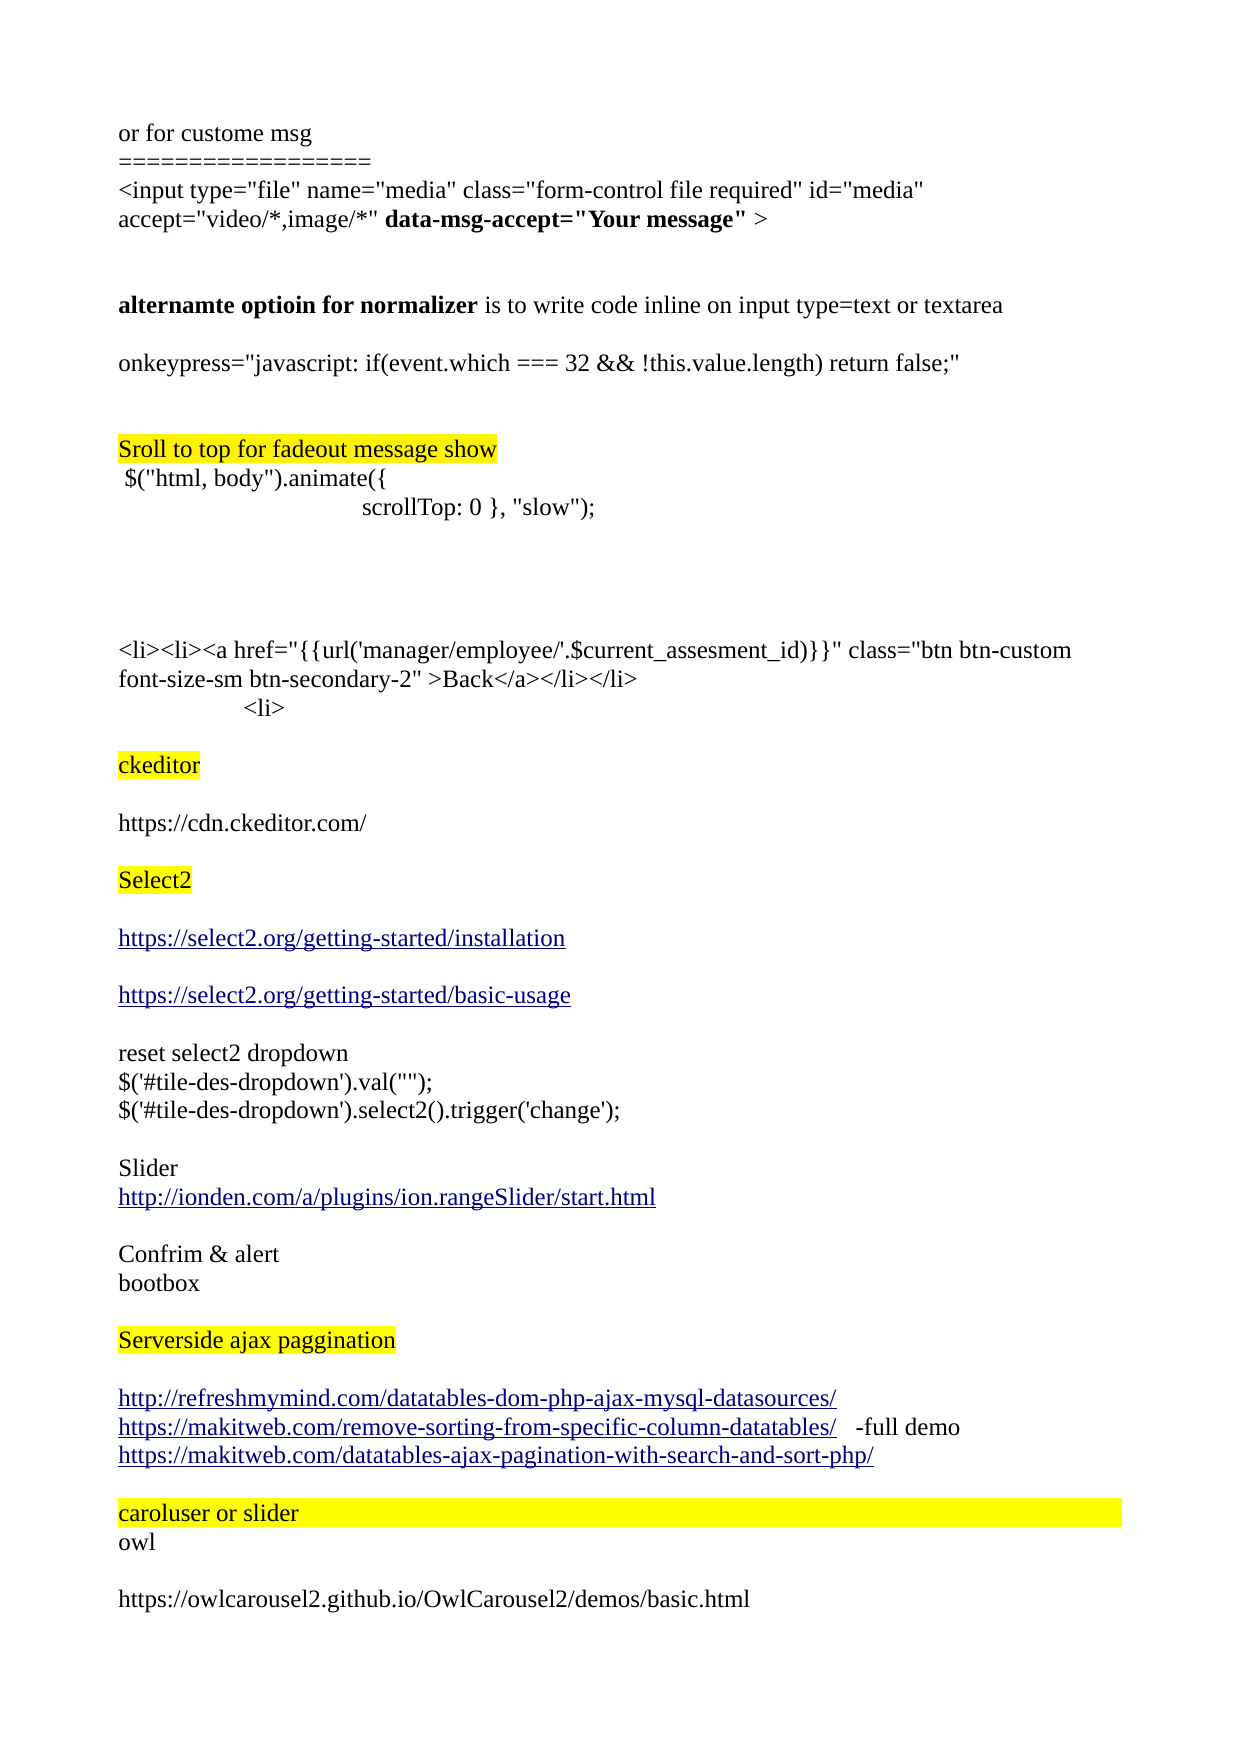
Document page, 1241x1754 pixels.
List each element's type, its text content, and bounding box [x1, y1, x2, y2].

text reset select2 dropdown [118, 1038, 1122, 1067]
text bootbox [118, 1268, 1122, 1297]
text <input type="file" name="media" class="form-control file required" id="media" accept="video/*,image/*" data-msg-accept="Your message" > [118, 176, 1122, 233]
text Select2 [118, 866, 1122, 894]
text https://select2.org/getting-started/basic-usage [118, 981, 1122, 1009]
text caroluser or slider [118, 1498, 1122, 1527]
text alternamte optioin for normalizer is to write code inline on input type=text or textarea [118, 291, 1122, 319]
text $('#tile-des-dropdown').val(""); [118, 1067, 1122, 1096]
text https://owlcarousel2.github.io/OwlCarousel2/demos/basic.html [118, 1584, 1122, 1613]
text $('#tile-des-dropdown').select2().trigger('change'); [118, 1096, 1122, 1124]
text <li> [118, 693, 1122, 722]
text Sroll to top for fadeout message show [118, 434, 1122, 463]
text ================== [118, 147, 1122, 176]
text Confrim & alert [118, 1239, 1122, 1268]
text scrollTop: 0 }, "slow"); [118, 492, 1122, 521]
text ckeditor [118, 751, 1122, 779]
text https://makitweb.com/datatables-ajax-pagination-with-search-and-sort-php/ [118, 1441, 1122, 1469]
text https://select2.org/getting-started/installation [118, 923, 1122, 952]
text <li><li><a href="{{url('manager/employee/'.$current_assesment_id)}}" class="btn btn-custom font-size-sm btn-secondary-2" >Back</a></li></li> [118, 636, 1122, 693]
text owl [118, 1527, 1122, 1556]
text http://ionden.com/a/plugins/ion.rangeSlider/start.html [118, 1182, 1122, 1211]
text Serverside ajax paggination http://refreshmymind.com/datatables-dom-php-ajax-mysql-datasources/ [118, 1326, 1122, 1412]
text or for custome msg [118, 118, 1122, 147]
text $("html, body").animate({ [118, 463, 1122, 492]
text https://cdn.ckeditor.com/ [118, 808, 1122, 837]
text Slider [118, 1153, 1122, 1182]
text onkeypress="javascript: if(event.which === 32 && !this.value.length) return false;" [118, 348, 1122, 377]
text https://makitweb.com/remove-sorting-from-specific-column-datatables/ -full demo [118, 1412, 1122, 1441]
